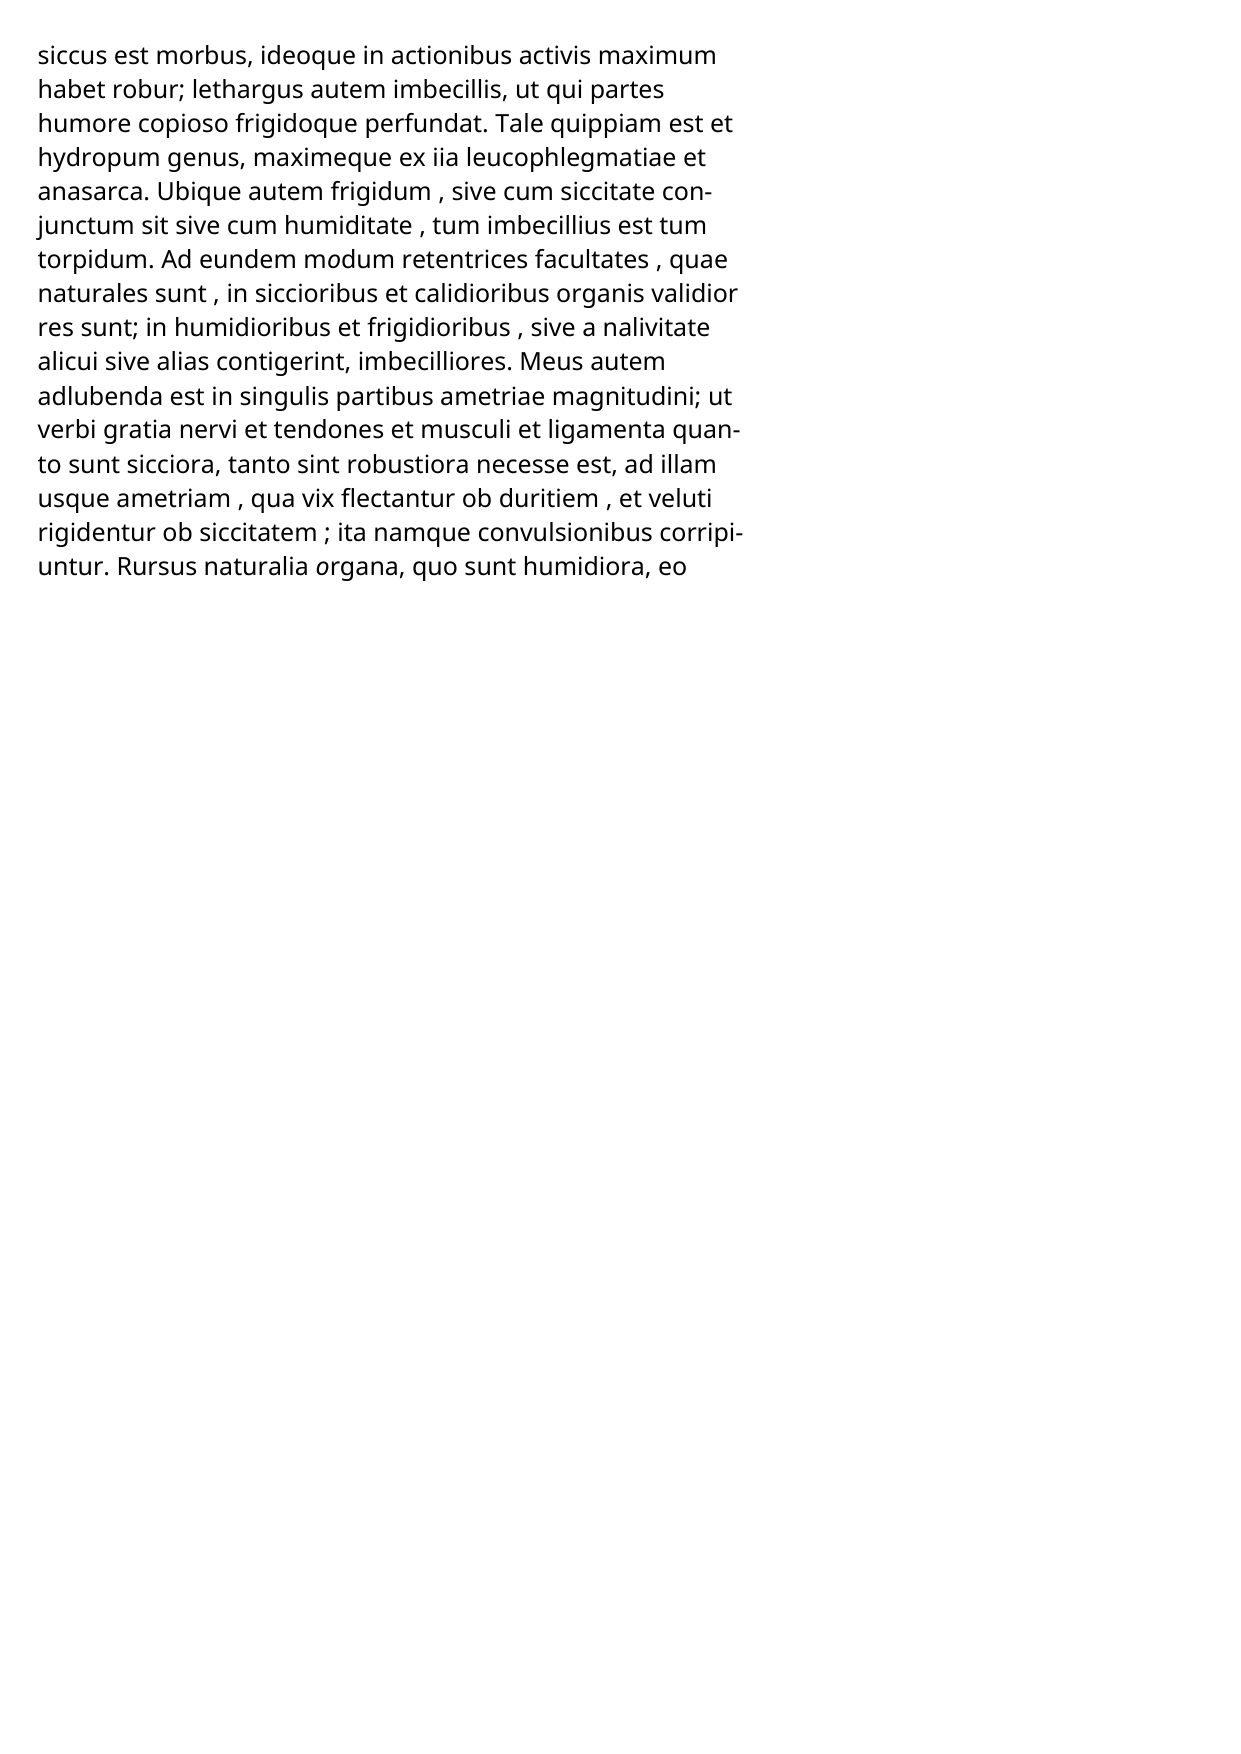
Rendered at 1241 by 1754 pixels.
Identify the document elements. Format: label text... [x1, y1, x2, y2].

text siccus est morbus, ideoque in actionibus activis maximum habet robur; lethargus autem imbecillis, ut qui partes humore copioso frigidoque perfundat. Tale quippiam est et hydropum genus, maximeque ex iia leucophlegmatiae et anasarca. Ubique autem frigidum , sive cum siccitate con- junctum sit sive cum humiditate , tum imbecillius est tum torpidum. Ad eundem modum retentrices facultates , quae naturales sunt , in siccioribus et calidioribus organis validior res sunt; in humidioribus et frigidioribus , sive a nalivitate alicui sive alias contigerint, imbecilliores. Meus autem adlubenda est in singulis partibus ametriae magnitudini; ut verbi gratia nervi et tendones et musculi et ligamenta quan- to sunt sicciora, tanto sint robustiora necesse est, ad illam usque ametriam , qua vix flectantur ob duritiem , et veluti rigidentur ob siccitatem ; ita namque convulsionibus corripi- untur. Rursus naturalia organa, quo sunt humidiora, eo [37, 37, 1203, 582]
